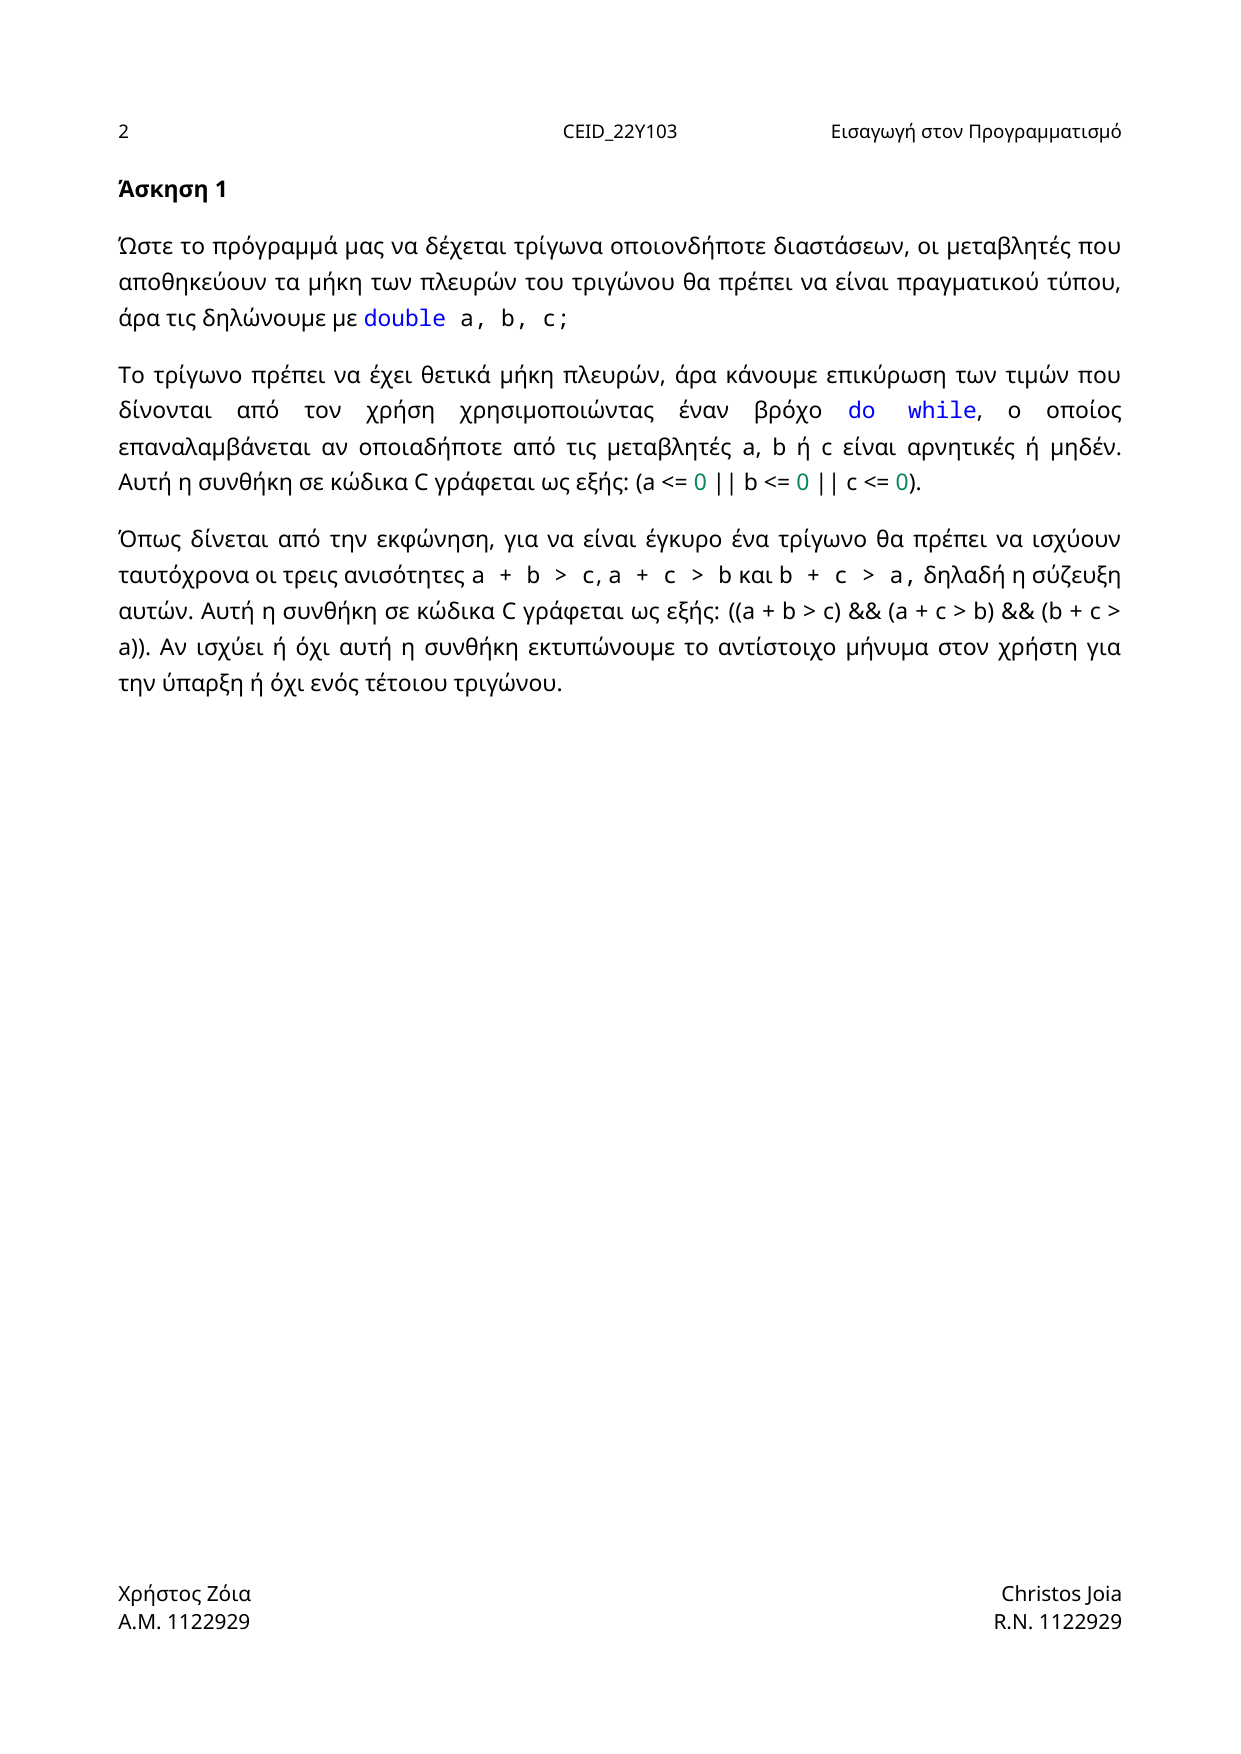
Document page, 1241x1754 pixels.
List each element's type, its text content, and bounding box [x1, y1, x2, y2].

text Ώστε το πρόγραμμά μας να δέχεται τρίγωνα οποιονδήποτε διαστάσεων, οι μεταβλητές που αποθηκεύουν τα μήκη των πλευρών του τριγώνου θα πρέπει να είναι πραγματικού τύπου, άρα τις δηλώνουμε με double a, b, c; [118, 230, 1122, 333]
text Άσκηση 1 [118, 173, 1122, 204]
text Όπως δίνεται από την εκφώνηση, για να είναι έγκυρο ένα τρίγωνο θα πρέπει να ισχύουν ταυτόχρονα οι τρεις ανισότητες a + b > c, a + c > b και b + c > a, δηλαδή η σύζευξη αυτών. Αυτή η συνθήκη σε κώδικα C γράφεται ως εξής: ((a + b > c) && (a + c > b) && (b + c > a)). Αν ισχύει ή όχι αυτή η συνθήκη εκτυπώνουμε το αντίστοιχο μήνυμα στον χρήστη για την ύπαρξη ή όχι ενός τέτοιου τριγώνου. [118, 523, 1122, 698]
text Το τρίγωνο πρέπει να έχει θετικά μήκη πλευρών, άρα κάνουμε επικύρωση των τιμών που δίνονται από τον χρήση χρησιμοποιώντας έναν βρόχο do while, ο οποίος επαναλαμβάνεται αν οποιαδήποτε από τις μεταβλητές a, b ή c είναι αρνητικές ή μηδέν. Αυτή η συνθήκη σε κώδικα C γράφεται ως εξής: (a <= 0 || b <= 0 || c <= 0). [118, 358, 1122, 498]
